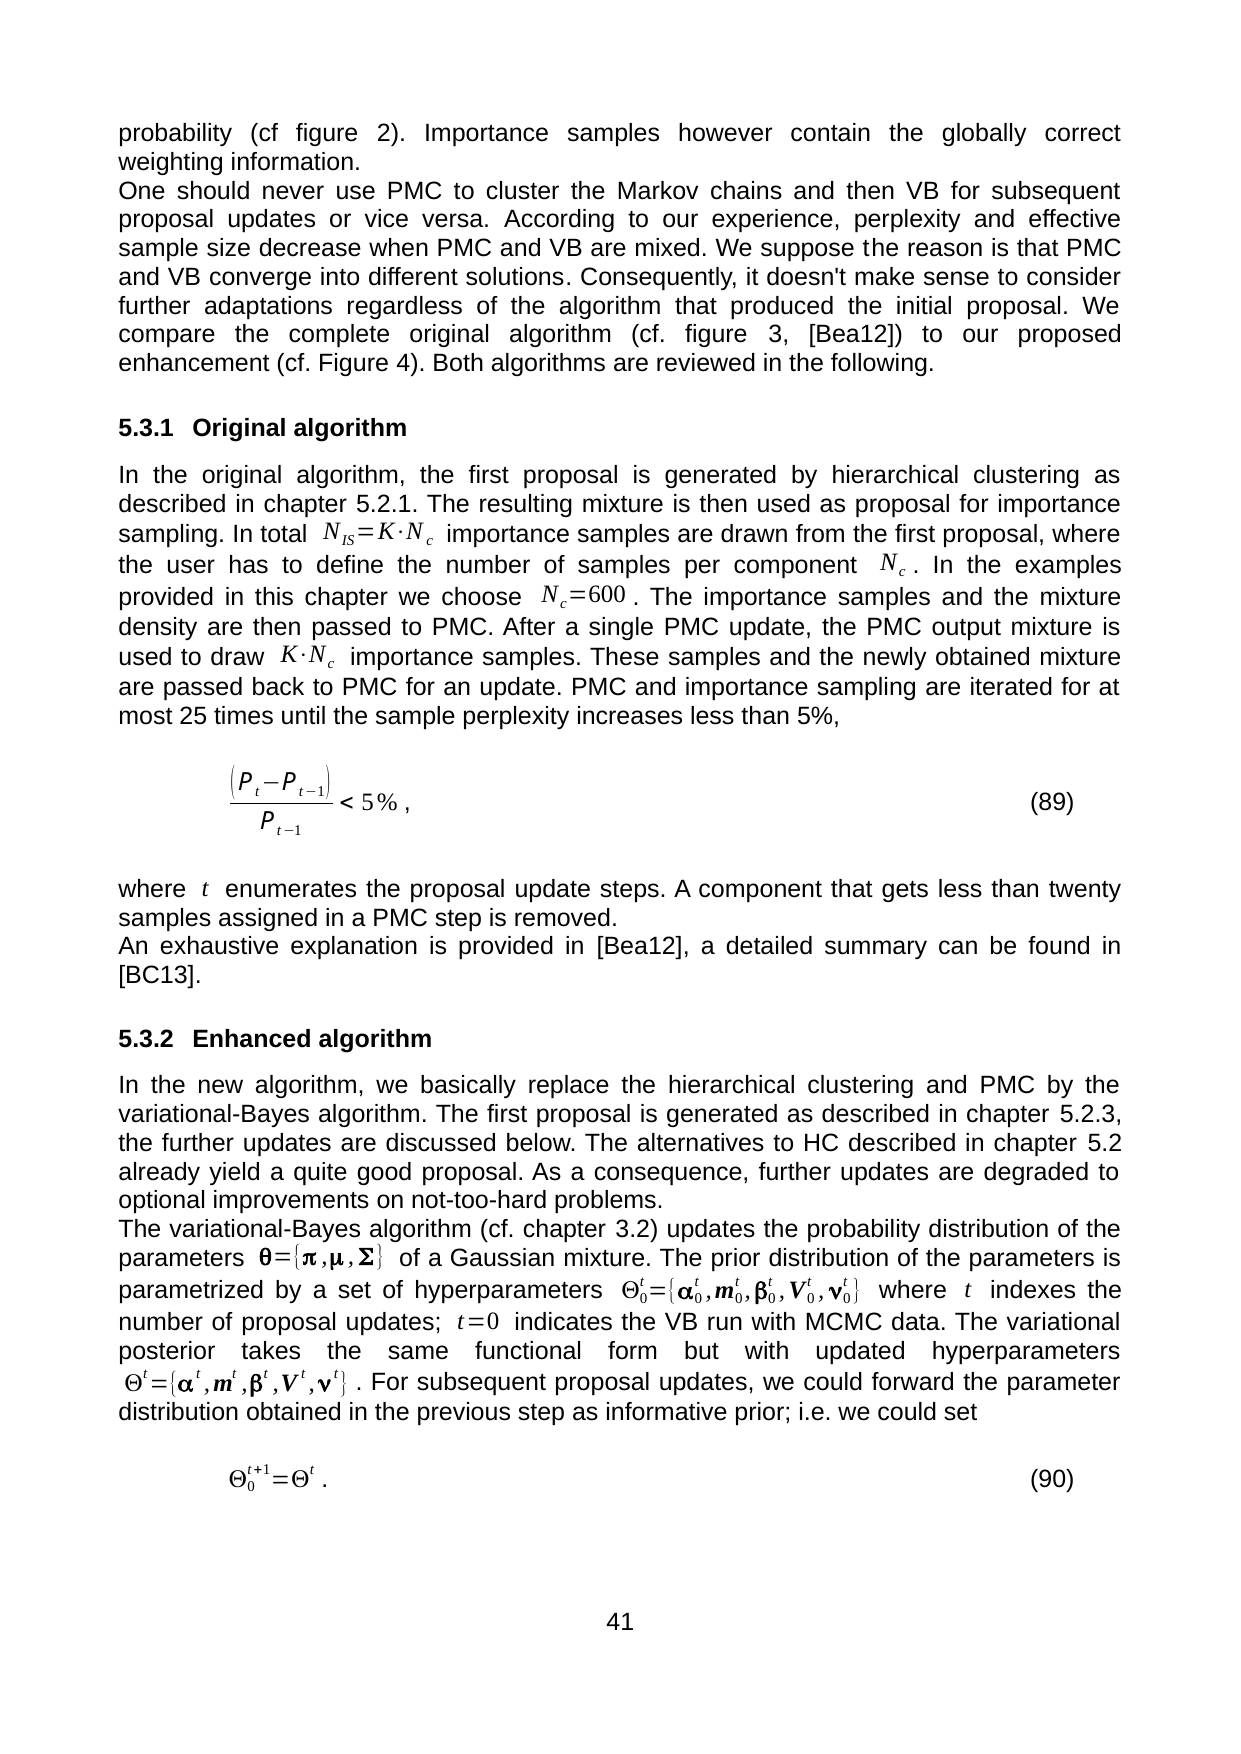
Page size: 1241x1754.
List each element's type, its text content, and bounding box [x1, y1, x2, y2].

table_header [118, 1455, 217, 1501]
subtitle Original algorithm [118, 413, 1122, 442]
subtitle Enhanced algorithm [118, 1024, 1122, 1052]
text An exhaustive explanation is provided in [Bea12], a detailed summary can be found in [BC13]. [118, 931, 1122, 989]
table_header [118, 758, 217, 845]
text One should never use PMC to cluster the Markov chains and then VB for subsequent proposal updates or vice versa. According to our experience, perplexity and effective sample size decrease when PMC and VB are mixed. We suppose the reason is that PMC and VB converge into different solutions. Consequently, it doesn't make sense to consider further adaptations regardless of the algorithm that produced the initial proposal. We compare the complete original algorithm (cf. figure 3, [Bea12]) to our proposed enhancement (cf. Figure 4). Both algorithms are reviewed in the following. [118, 176, 1122, 377]
text In the new algorithm, we basically replace the hierarchical clustering and PMC by the variational-Bayes algorithm. The first proposal is generated as described in chapter 5.2.3, the further updates are discussed below. The alternatives to HC described in chapter 5.2 already yield a quite good proposal. As a consequence, further updates are degraded to optional improvements on not-too-hard problems. [118, 1070, 1122, 1214]
text The variational-Bayes algorithm (cf. chapter 3.2) updates the probability distribution of the parameters of a Gaussian mixture. The prior distribution of the parameters is parametrized by a set of hyperparameters where indexes the number of proposal updates; indicates the VB run with MCMC data. The variational posterior takes the same functional form but with updated hyperparameters . For subsequent proposal updates, we could forward the parameter distribution obtained in the previous step as informative prior; i.e. we could set [118, 1214, 1122, 1426]
text probability (cf figure 2). Importance samples however contain the globally correct weighting information. [118, 118, 1122, 176]
table_header (90) [1024, 1455, 1123, 1501]
text where enumerates the proposal update steps. A component that gets less than twenty samples assigned in a PMC step is removed. [118, 874, 1122, 931]
table_header . [217, 1455, 1024, 1501]
table_header (89) [1024, 758, 1123, 845]
text In the original algorithm, the first proposal is generated by hierarchical clustering as described in chapter 5.2.1. The resulting mixture is then used as proposal for importance sampling. In total importance samples are drawn from the first proposal, where the user has to define the number of samples per component . In the examples provided in this chapter we choose . The importance samples and the mixture density are then passed to PMC. After a single PMC update, the PMC output mixture is used to draw importance samples. These samples and the newly obtained mixture are passed back to PMC for an update. PMC and importance sampling are iterated for at most 25 times until the sample perplexity increases less than 5%, [118, 460, 1122, 729]
table_header , [217, 758, 1024, 845]
